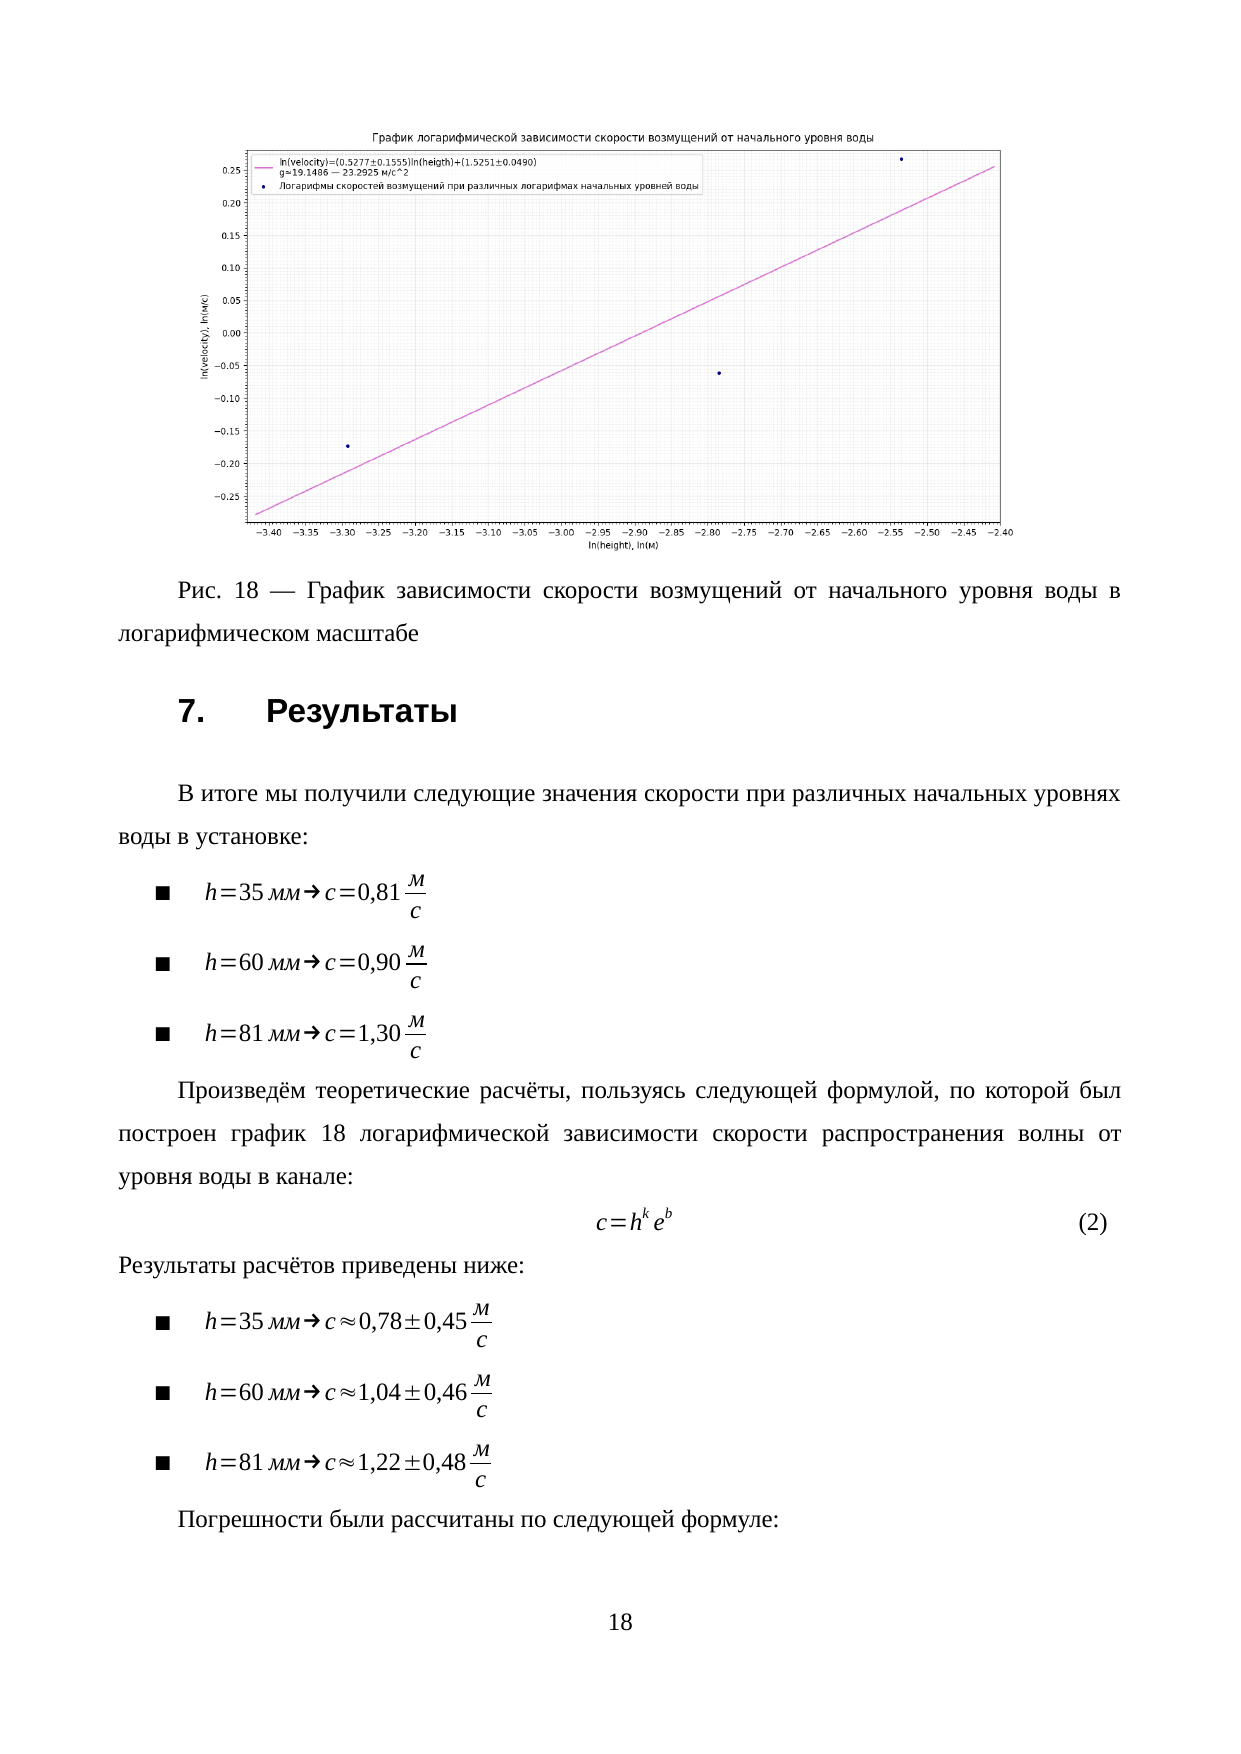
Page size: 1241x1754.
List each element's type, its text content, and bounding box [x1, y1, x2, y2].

text Погрешности были рассчитаны по следующей формуле: [118, 1504, 1122, 1533]
picture [177, 118, 1034, 561]
text Рис. 18 — График зависимости скорости возмущений от начального уровня воды в логарифмическом масштабе [118, 575, 1122, 647]
text Результаты расчётов приведены ниже: [118, 1250, 1122, 1279]
subtitle Результаты [118, 691, 1122, 729]
text Произведём теоретические расчёты, пользуясь следующей формулой, по которой был построен график 18 логарифмической зависимости скорости распространения волны от уровня воды в канале: [118, 1075, 1122, 1190]
text В итоге мы получили следующие значения скорости при различных начальных уровнях воды в установке: [118, 778, 1122, 850]
text (2) [118, 1204, 1122, 1236]
